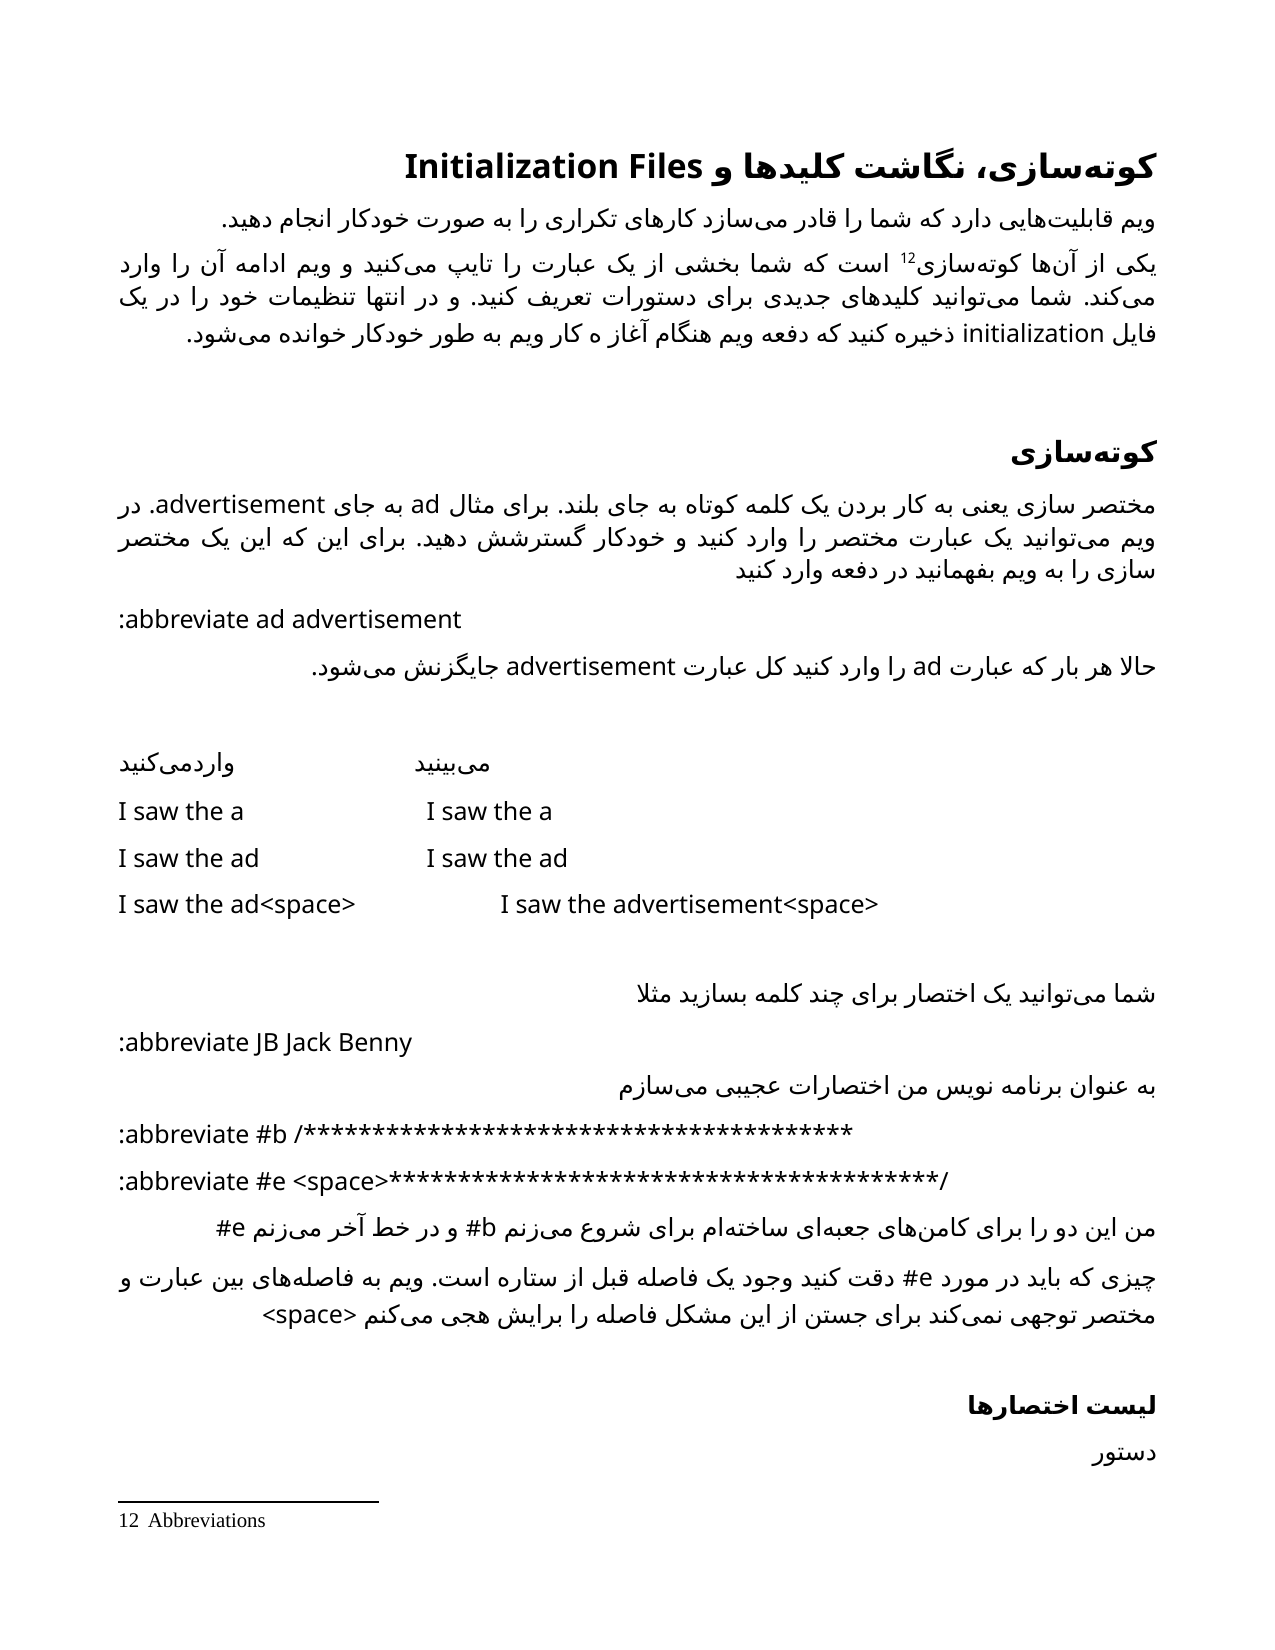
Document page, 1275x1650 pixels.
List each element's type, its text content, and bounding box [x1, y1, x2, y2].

text :abbreviate #e <space>****************************************/ [118, 1163, 1157, 1197]
text لیست اختصارها [118, 1392, 1157, 1425]
text I saw the ad<space> I saw the advertisement<space> [118, 887, 1157, 921]
text دستور [118, 1437, 1157, 1470]
text یکی از آن‌ها کوته‌سازی است که شما بخشی از یک عبارت را تایپ می‌کنید و ویم ادامه آن را وارد می‌کند. شما می‌توانید کلیدهای جدیدی برای دستورات تعریف کنید. و در انتها تنظیمات خود را در یک فایل initialization ذخیره کنید که دفعه ویم هنگام آغاز ه کار ویم به طور خودکار خوانده می‌شود. [118, 250, 1157, 352]
text حالا هر بار که عبارت ad را وارد کنید کل عبارت advertisement جایگزنش می‌شود. [118, 648, 1157, 685]
subtitle کوته‌سازی، نگاشت کلیدها و Initialization Files [118, 143, 1157, 193]
text شما می‌توانید یک اختصار برای چند کلمه بسازید مثلا [118, 980, 1157, 1013]
text مختصر سازی یعنی به کار بردن یک کلمه کوتاه به جای بلند. برای مثال ad به جای advertisement. در ویم می‌توانید یک عبارت مختصر را وارد کنید و خودکار گسترشش دهید. برای این که این یک مختصر سازی را به ویم بفهمانید در دفعه وارد کنید [118, 487, 1157, 589]
subtitle کوته‌سازی [118, 436, 1157, 474]
text :abbreviate ad advertisement [118, 602, 1157, 636]
text چیزی که باید در مورد e# دقت کنید وجود یک فاصله قبل از ستاره است. ویم به فاصله‌های بین عبارت و مختصر توجهی نمی‌کند برای جستن از این مشکل فاصله را برایش هجی می‌کنم <space> [118, 1259, 1157, 1333]
text به عنوان برنامه نویس من اختصارات عجیبی می‌سازم [118, 1072, 1157, 1104]
text وارد‌می‌کنید می‌بینید [118, 744, 1157, 781]
text :abbreviate #b /**************************************** [118, 1117, 1157, 1151]
text ویم قابلیت‌هایی دارد که شما را قادر می‌سازد کارهای تکراری را به صورت خودکار انجام دهید. [118, 205, 1157, 238]
text :abbreviate JB Jack Benny [118, 1025, 1157, 1059]
text Abbreviations [118, 1508, 1157, 1532]
text I saw the ad I saw the ad [118, 840, 1157, 874]
text I saw the a I saw the a [118, 794, 1157, 828]
text من این دو را برای کامن‌های جعبه‌ای ساخته‌ام برای شروع می‌زنم b# و در خط آخر می‌زنم e# [118, 1210, 1157, 1247]
